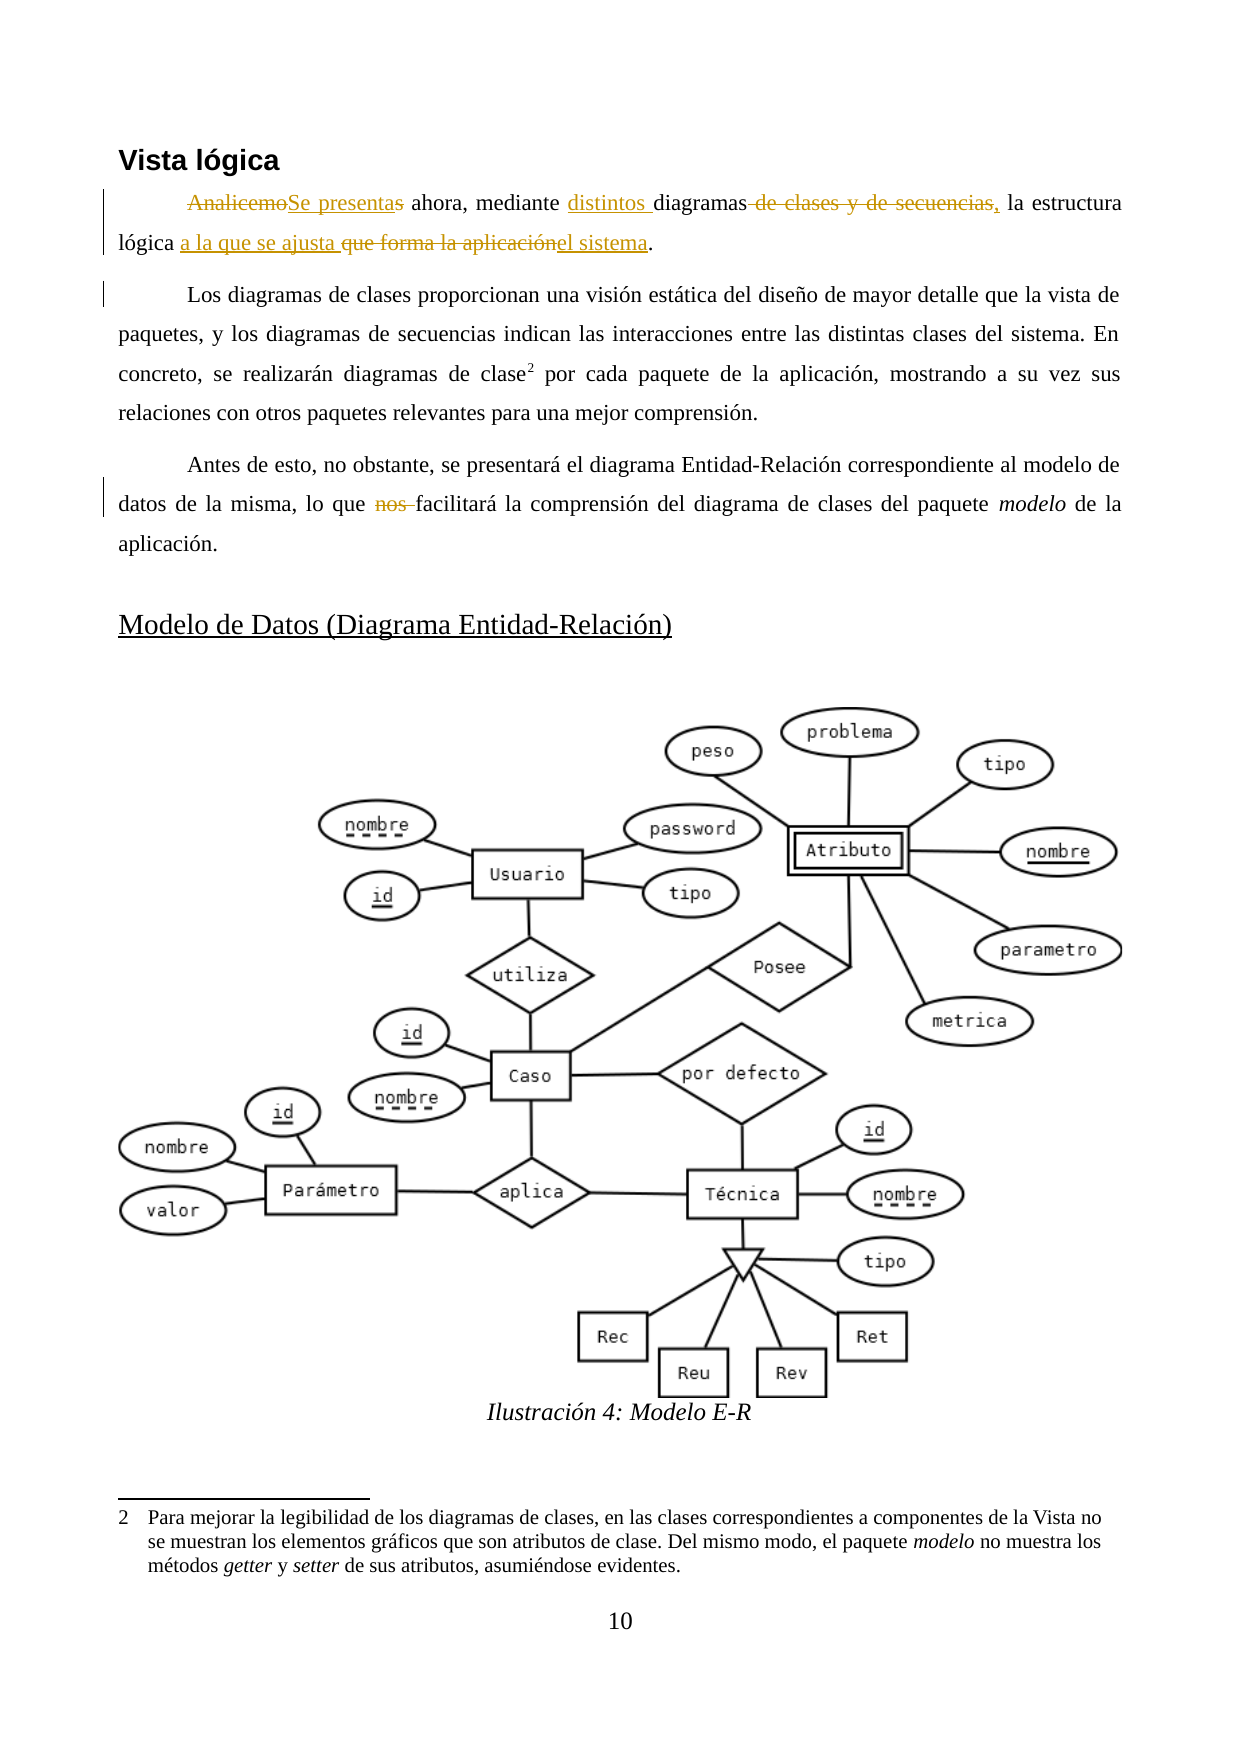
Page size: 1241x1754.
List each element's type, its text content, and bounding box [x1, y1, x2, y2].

text Ilustración 4: Modelo E-R [118, 1398, 1122, 1426]
subtitle Modelo de Datos (Diagrama Entidad-Relación) [118, 607, 1122, 641]
text Los diagramas de clases proporcionan una visión estática del diseño de mayor detalle que la vista de paquetes, y los diagramas de secuencias indican las interacciones entre las distintas clases del sistema. En concreto, se realizarán diagramas de clase por cada paquete de la aplicación, mostrando a su vez sus relaciones con otros paquetes relevantes para una mejor comprensión. [118, 281, 1122, 425]
picture [118, 707, 1123, 1398]
text Para mejorar la legibilidad de los diagramas de clases, en las clases correspondientes a componentes de la Vista no se muestran los elementos gráficos que son atributos de clase. Del mismo modo, el paquete modelo no muestra los métodos getter y setter de sus atributos, asumiéndose evidentes. [118, 1504, 1122, 1577]
subtitle Vista lógica [118, 143, 1122, 177]
text Antes de esto, no obstante, se presentará el diagrama Entidad-Relación correspondiente al modelo de datos de la misma, lo que facilitará la comprensión del diagrama de clases del paquete modelo de la aplicación. [118, 451, 1122, 556]
text Se presenta ahora, mediante distintos diagramas, la estructura lógica a la que se ajusta el sistema. [118, 189, 1122, 255]
